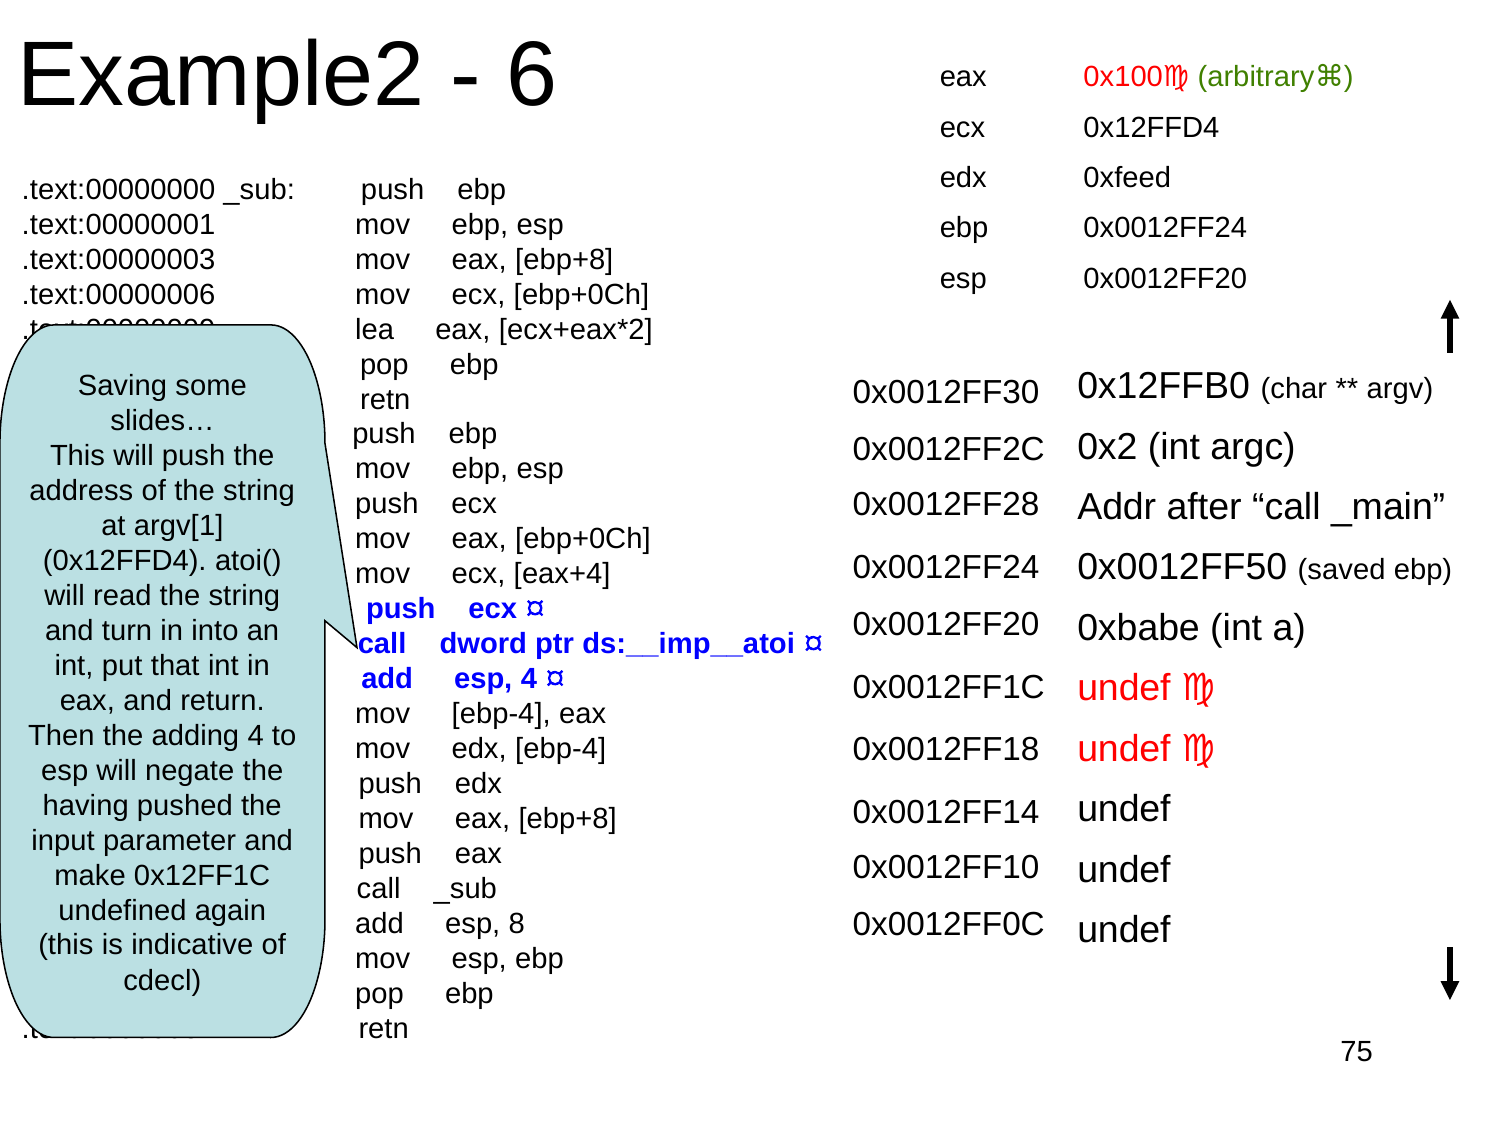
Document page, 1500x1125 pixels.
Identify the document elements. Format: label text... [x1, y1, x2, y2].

table_cell ebp [925, 201, 1068, 252]
table_cell ecx [925, 100, 1068, 151]
table_cell edx [925, 151, 1068, 201]
text_box 0x0012FF0C [837, 894, 1060, 951]
table_header eax [925, 50, 1068, 100]
table_cell undef [1063, 837, 1475, 897]
table_cell undef  [1063, 656, 1475, 716]
table_cell 0x12FFD4 [1068, 100, 1412, 151]
text_box 0x0012FF2C [838, 419, 1060, 476]
title Example2 - 6 [0, 0, 575, 163]
table_header 0x12FFB0 (char ** argv) [1063, 354, 1475, 414]
text_box 0x0012FF24 [838, 537, 1055, 593]
table_cell 0xfeed [1068, 151, 1412, 201]
table_cell 0x0012FF24 [1068, 201, 1412, 252]
text_box 0x0012FF20 [838, 594, 1055, 651]
table_cell undef [1063, 897, 1475, 958]
text_box 0x0012FF10 [837, 837, 1055, 893]
table_cell undef [1063, 777, 1475, 837]
text_box 0x0012FF1C [837, 657, 1060, 713]
text_box 0x0012FF30 [838, 362, 1055, 418]
text_box 0x0012FF28 [838, 476, 1055, 531]
text_box 0x0012FF18 [837, 719, 1055, 776]
table_cell Addr after “call _main” [1063, 474, 1475, 535]
table_cell 0x0012FF50 (saved ebp) [1063, 535, 1475, 595]
table_header 0x100 (arbitrary) [1068, 50, 1412, 100]
table_cell 0x0012FF20 [1068, 252, 1412, 302]
text_box [1074, 1025, 1388, 1101]
table_cell 0xbabe (int a) [1063, 595, 1475, 656]
table_cell undef  [1063, 716, 1475, 777]
text_box Saving some slides… This will push the address of the string at argv[1] (0x12FFD4). atoi() will read the string and turn in into an int, put that int in eax, and return. Then the adding 4 to esp will negate the having pushed the input parameter and make 0x12FF1C undefined again (this is indicative of cdecl) [0, 324, 357, 1038]
table_cell 0x2 (int argc) [1063, 414, 1475, 474]
text_box .text:00000000 _sub: push ebp .text:00000001 mov ebp, esp .text:00000003 mov eax, [ebp+8] .text:00000006 mov ecx, [ebp+0Ch] .text:00000009 lea eax, [ecx+eax*2] .text:0000000C pop ebp .text:0000000D retn .text:00000010 _main: push ebp .text:00000011 mov ebp, esp .text:00000013 push ecx .text:00000014 mov eax, [ebp+0Ch] .text:00000017 mov ecx, [eax+4] .text:0000001A push ecx  .text:0000001B call dword ptr ds:__imp__atoi  .text:00000021 add esp, 4  .text:00000024 mov [ebp-4], eax .text:00000027 mov edx, [ebp-4] .text:0000002A push edx .text:0000002B mov eax, [ebp+8] .text:0000002E push eax .text:0000002F call _sub .text:00000034 add esp, 8 .text:00000037 mov esp, ebp .text:00000039 pop ebp .text:0000003A retn [6, 162, 838, 1052]
text_box 0x0012FF14 [837, 782, 1055, 837]
table_cell esp [925, 252, 1068, 302]
